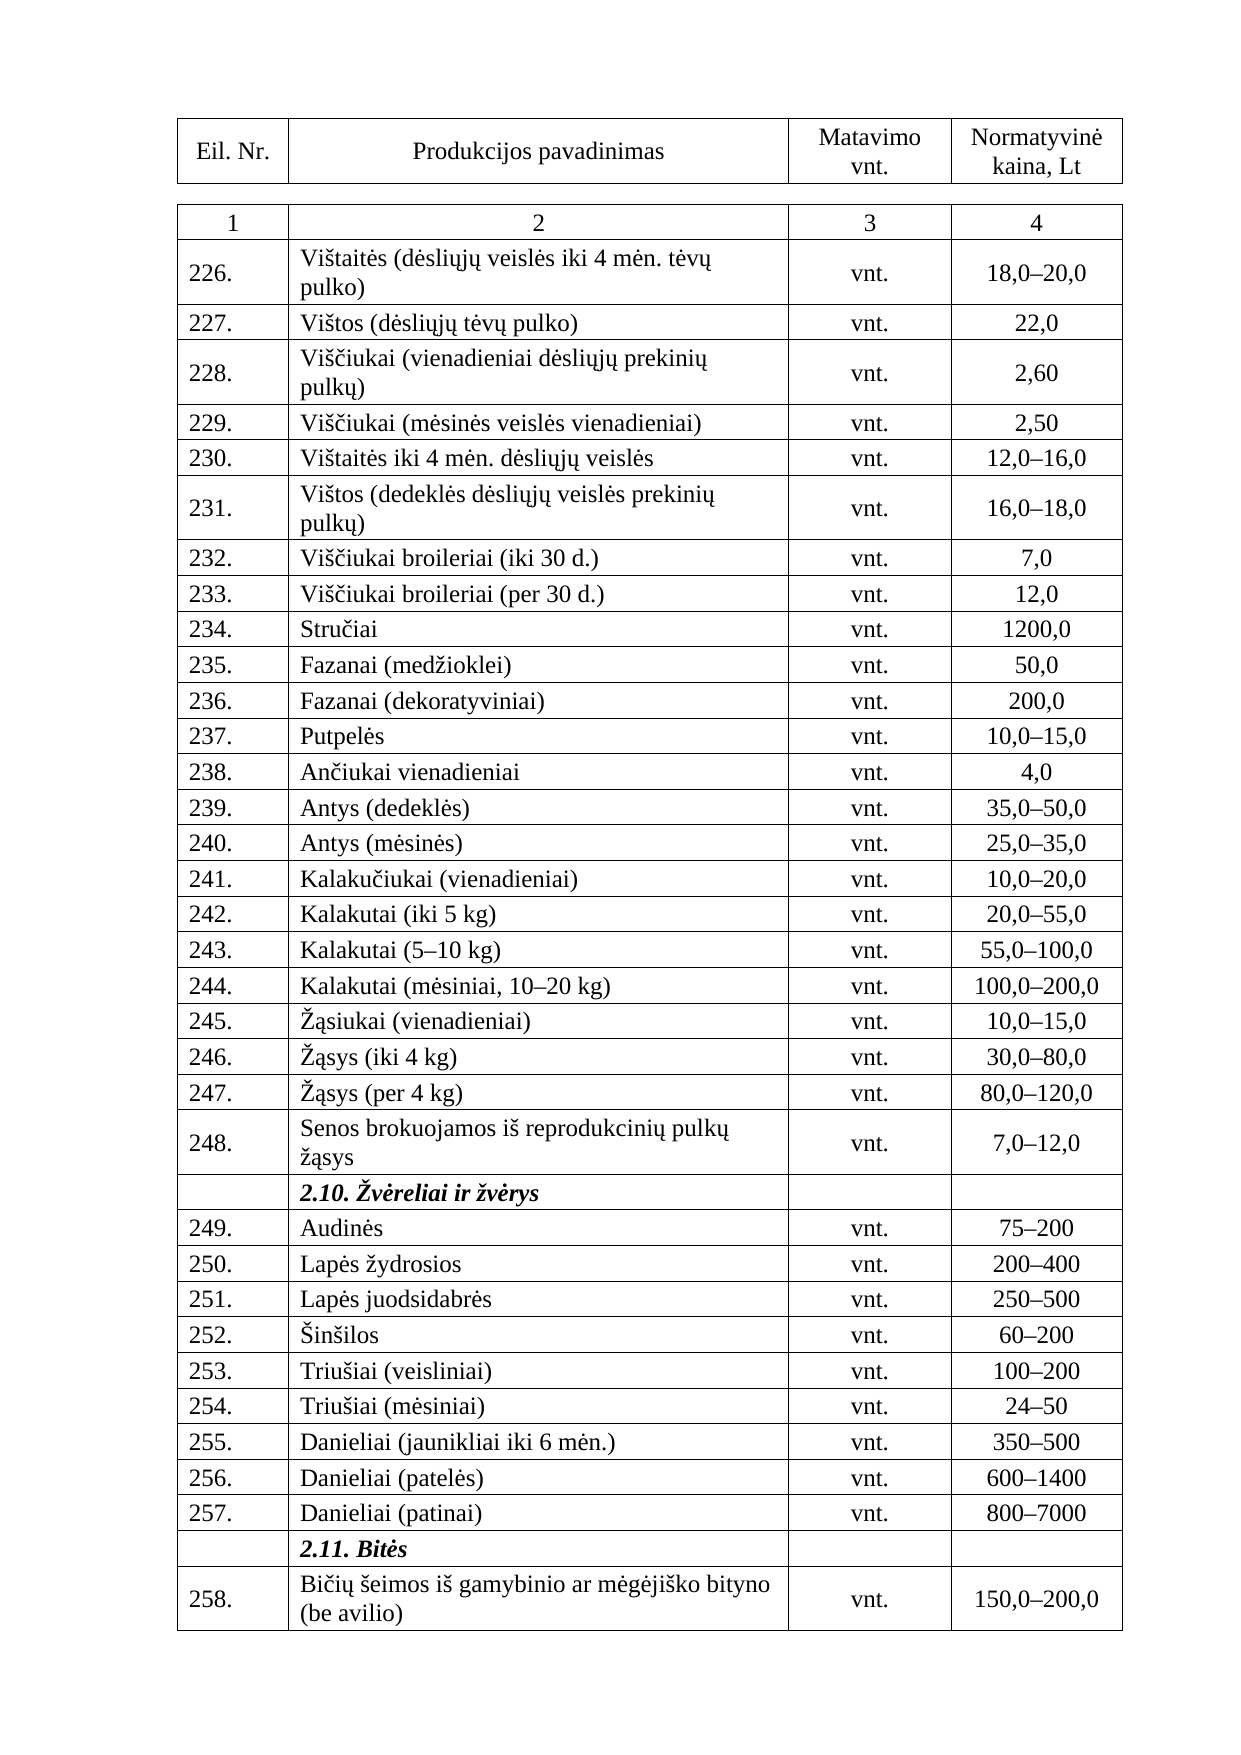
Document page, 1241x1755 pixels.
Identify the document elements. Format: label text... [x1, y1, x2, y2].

table_cell 25,0–35,0 [952, 825, 1122, 860]
table_cell 16,0–18,0 [952, 476, 1122, 539]
table_cell 246. [178, 1039, 288, 1074]
table_cell 200,0 [952, 683, 1122, 717]
table_cell 233. [178, 576, 288, 611]
table_cell 10,0–15,0 [952, 719, 1122, 753]
table_cell [789, 1175, 951, 1209]
table_cell Žąsys (iki 4 kg) [289, 1039, 788, 1074]
table_cell 252. [178, 1317, 288, 1352]
table_cell Fazanai (medžioklei) [289, 647, 788, 682]
table_cell vnt. [789, 1282, 951, 1316]
table_header Eil. Nr. [178, 119, 288, 182]
table_cell vnt. [789, 754, 951, 789]
table_cell 2,50 [952, 405, 1122, 439]
table_cell vnt. [789, 1353, 951, 1387]
table_cell vnt. [789, 968, 951, 1002]
table_cell 100–200 [952, 1353, 1122, 1387]
table_cell 60–200 [952, 1317, 1122, 1352]
table_cell vnt. [789, 340, 951, 404]
table_cell vnt. [789, 240, 951, 304]
table_cell [789, 1531, 951, 1566]
table_cell 10,0–15,0 [952, 1004, 1122, 1038]
table_cell vnt. [789, 612, 951, 646]
table_cell 1 [178, 205, 288, 239]
table_cell 80,0–120,0 [952, 1075, 1122, 1109]
table_cell [952, 1531, 1122, 1566]
table_cell 7,0 [952, 540, 1122, 575]
table_cell Vištos (dėsliųjų tėvų pulko) [289, 305, 788, 339]
table_cell 12,0 [952, 576, 1122, 611]
table_header Matavimo vnt. [789, 119, 951, 182]
table_cell Triušiai (mėsiniai) [289, 1389, 788, 1423]
table_cell 24–50 [952, 1389, 1122, 1423]
table_cell 7,0–12,0 [952, 1110, 1122, 1174]
table_cell 254. [178, 1389, 288, 1423]
table_cell Danieliai (patelės) [289, 1460, 788, 1494]
table_cell vnt. [789, 1317, 951, 1352]
table_cell 350–500 [952, 1424, 1122, 1459]
table_cell 250. [178, 1246, 288, 1281]
table_cell Šinšilos [289, 1317, 788, 1352]
table_cell Vištos (dedeklės dėsliųjų veislės prekinių pulkų) [289, 476, 788, 539]
table_cell 249. [178, 1210, 288, 1245]
table_cell 800–7000 [952, 1495, 1122, 1530]
table_cell 227. [178, 305, 288, 339]
table_cell 600–1400 [952, 1460, 1122, 1494]
table_cell 240. [178, 825, 288, 860]
table_cell 75–200 [952, 1210, 1122, 1245]
table_cell vnt. [789, 1460, 951, 1494]
table_cell 238. [178, 754, 288, 789]
table_cell 242. [178, 897, 288, 931]
table_cell 230. [178, 440, 288, 475]
table_cell 236. [178, 683, 288, 717]
table_cell Stručiai [289, 612, 788, 646]
table_cell Bičių šeimos iš gamybinio ar mėgėjiško bityno (be avilio) [289, 1567, 788, 1630]
table_cell 232. [178, 540, 288, 575]
table_cell Antys (dedeklės) [289, 790, 788, 824]
table_cell Kalakutai (5–10 kg) [289, 932, 788, 967]
table_cell 200–400 [952, 1246, 1122, 1281]
table_cell Triušiai (veisliniai) [289, 1353, 788, 1387]
table_cell vnt. [789, 1389, 951, 1423]
table_cell vnt. [789, 1495, 951, 1530]
table_cell 2 [289, 205, 788, 239]
table_cell vnt. [789, 1424, 951, 1459]
table_cell vnt. [789, 861, 951, 896]
table_cell vnt. [789, 1110, 951, 1174]
table_cell [178, 1531, 288, 1566]
table_cell 22,0 [952, 305, 1122, 339]
table_cell Danieliai (patinai) [289, 1495, 788, 1530]
table_cell vnt. [789, 1039, 951, 1074]
table_cell Fazanai (dekoratyviniai) [289, 683, 788, 717]
table_cell 251. [178, 1282, 288, 1316]
table_cell vnt. [789, 897, 951, 931]
table_cell 50,0 [952, 647, 1122, 682]
table_cell 4,0 [952, 754, 1122, 789]
table_cell 18,0–20,0 [952, 240, 1122, 304]
table_cell 20,0–55,0 [952, 897, 1122, 931]
table_cell Viščiukai (mėsinės veislės vienadieniai) [289, 405, 788, 439]
table_cell Senos brokuojamos iš reprodukcinių pulkų žąsys [289, 1110, 788, 1174]
table_cell [951, 184, 1122, 204]
table_cell 150,0–200,0 [952, 1567, 1122, 1630]
table_cell Lapės juodsidabrės [289, 1282, 788, 1316]
table_cell 258. [178, 1567, 288, 1630]
table_cell 239. [178, 790, 288, 824]
table_cell Kalakučiukai (vienadieniai) [289, 861, 788, 896]
table_cell Lapės žydrosios [289, 1246, 788, 1281]
table_cell vnt. [789, 1210, 951, 1245]
table_cell Putpelės [289, 719, 788, 753]
table_cell 1200,0 [952, 612, 1122, 646]
table_cell Kalakutai (iki 5 kg) [289, 897, 788, 931]
table_cell vnt. [789, 576, 951, 611]
table_cell 234. [178, 612, 288, 646]
table_cell 235. [178, 647, 288, 682]
table_cell vnt. [789, 405, 951, 439]
table_cell [789, 184, 951, 204]
table_cell 257. [178, 1495, 288, 1530]
table_cell Žąsiukai (vienadieniai) [289, 1004, 788, 1038]
table_cell 3 [789, 205, 951, 239]
table_header Normatyvinė kaina, Lt [952, 119, 1122, 182]
table_cell 253. [178, 1353, 288, 1387]
table_cell vnt. [789, 790, 951, 824]
table_cell 229. [178, 405, 288, 439]
table_cell [178, 1175, 288, 1209]
table_cell vnt. [789, 932, 951, 967]
table_cell 12,0–16,0 [952, 440, 1122, 475]
table_cell 241. [178, 861, 288, 896]
table_cell 10,0–20,0 [952, 861, 1122, 896]
table_cell Viščiukai (vienadieniai dėsliųjų prekinių pulkų) [289, 340, 788, 404]
table_cell vnt. [789, 1004, 951, 1038]
table_cell Ančiukai vienadieniai [289, 754, 788, 789]
table_cell vnt. [789, 825, 951, 860]
table_cell 256. [178, 1460, 288, 1494]
table_cell Viščiukai broileriai (per 30 d.) [289, 576, 788, 611]
table_cell 55,0–100,0 [952, 932, 1122, 967]
table_cell Danieliai (jaunikliai iki 6 mėn.) [289, 1424, 788, 1459]
table_cell 35,0–50,0 [952, 790, 1122, 824]
table_cell Žąsys (per 4 kg) [289, 1075, 788, 1109]
table_header Produkcijos pavadinimas [289, 119, 788, 182]
table_cell Audinės [289, 1210, 788, 1245]
table_cell 231. [178, 476, 288, 539]
table_cell [177, 184, 288, 204]
table_cell Viščiukai broileriai (iki 30 d.) [289, 540, 788, 575]
table_cell vnt. [789, 476, 951, 539]
table_cell 248. [178, 1110, 288, 1174]
table_cell vnt. [789, 440, 951, 475]
table_cell 247. [178, 1075, 288, 1109]
table_cell vnt. [789, 683, 951, 717]
table_cell vnt. [789, 647, 951, 682]
table_cell vnt. [789, 540, 951, 575]
table_cell vnt. [789, 1075, 951, 1109]
table_cell [289, 184, 788, 204]
table_cell vnt. [789, 1246, 951, 1281]
table_cell 30,0–80,0 [952, 1039, 1122, 1074]
table_cell [952, 1175, 1122, 1209]
table_cell 4 [952, 205, 1122, 239]
table_cell 2.11. Bitės [289, 1531, 788, 1566]
table_cell vnt. [789, 719, 951, 753]
table_cell 228. [178, 340, 288, 404]
table_cell 250–500 [952, 1282, 1122, 1316]
table_cell 2.10. Žvėreliai ir žvėrys [289, 1175, 788, 1209]
table_cell 245. [178, 1004, 288, 1038]
table_cell vnt. [789, 305, 951, 339]
table_cell Vištaitės iki 4 mėn. dėsliųjų veislės [289, 440, 788, 475]
table_cell 244. [178, 968, 288, 1002]
table_cell 100,0–200,0 [952, 968, 1122, 1002]
table_cell vnt. [789, 1567, 951, 1630]
table_cell 243. [178, 932, 288, 967]
table_cell 237. [178, 719, 288, 753]
table_cell Vištaitės (dėsliųjų veislės iki 4 mėn. tėvų pulko) [289, 240, 788, 304]
table_cell 2,60 [952, 340, 1122, 404]
table_cell 226. [178, 240, 288, 304]
table_cell 255. [178, 1424, 288, 1459]
table_cell Antys (mėsinės) [289, 825, 788, 860]
table_cell Kalakutai (mėsiniai, 10–20 kg) [289, 968, 788, 1002]
